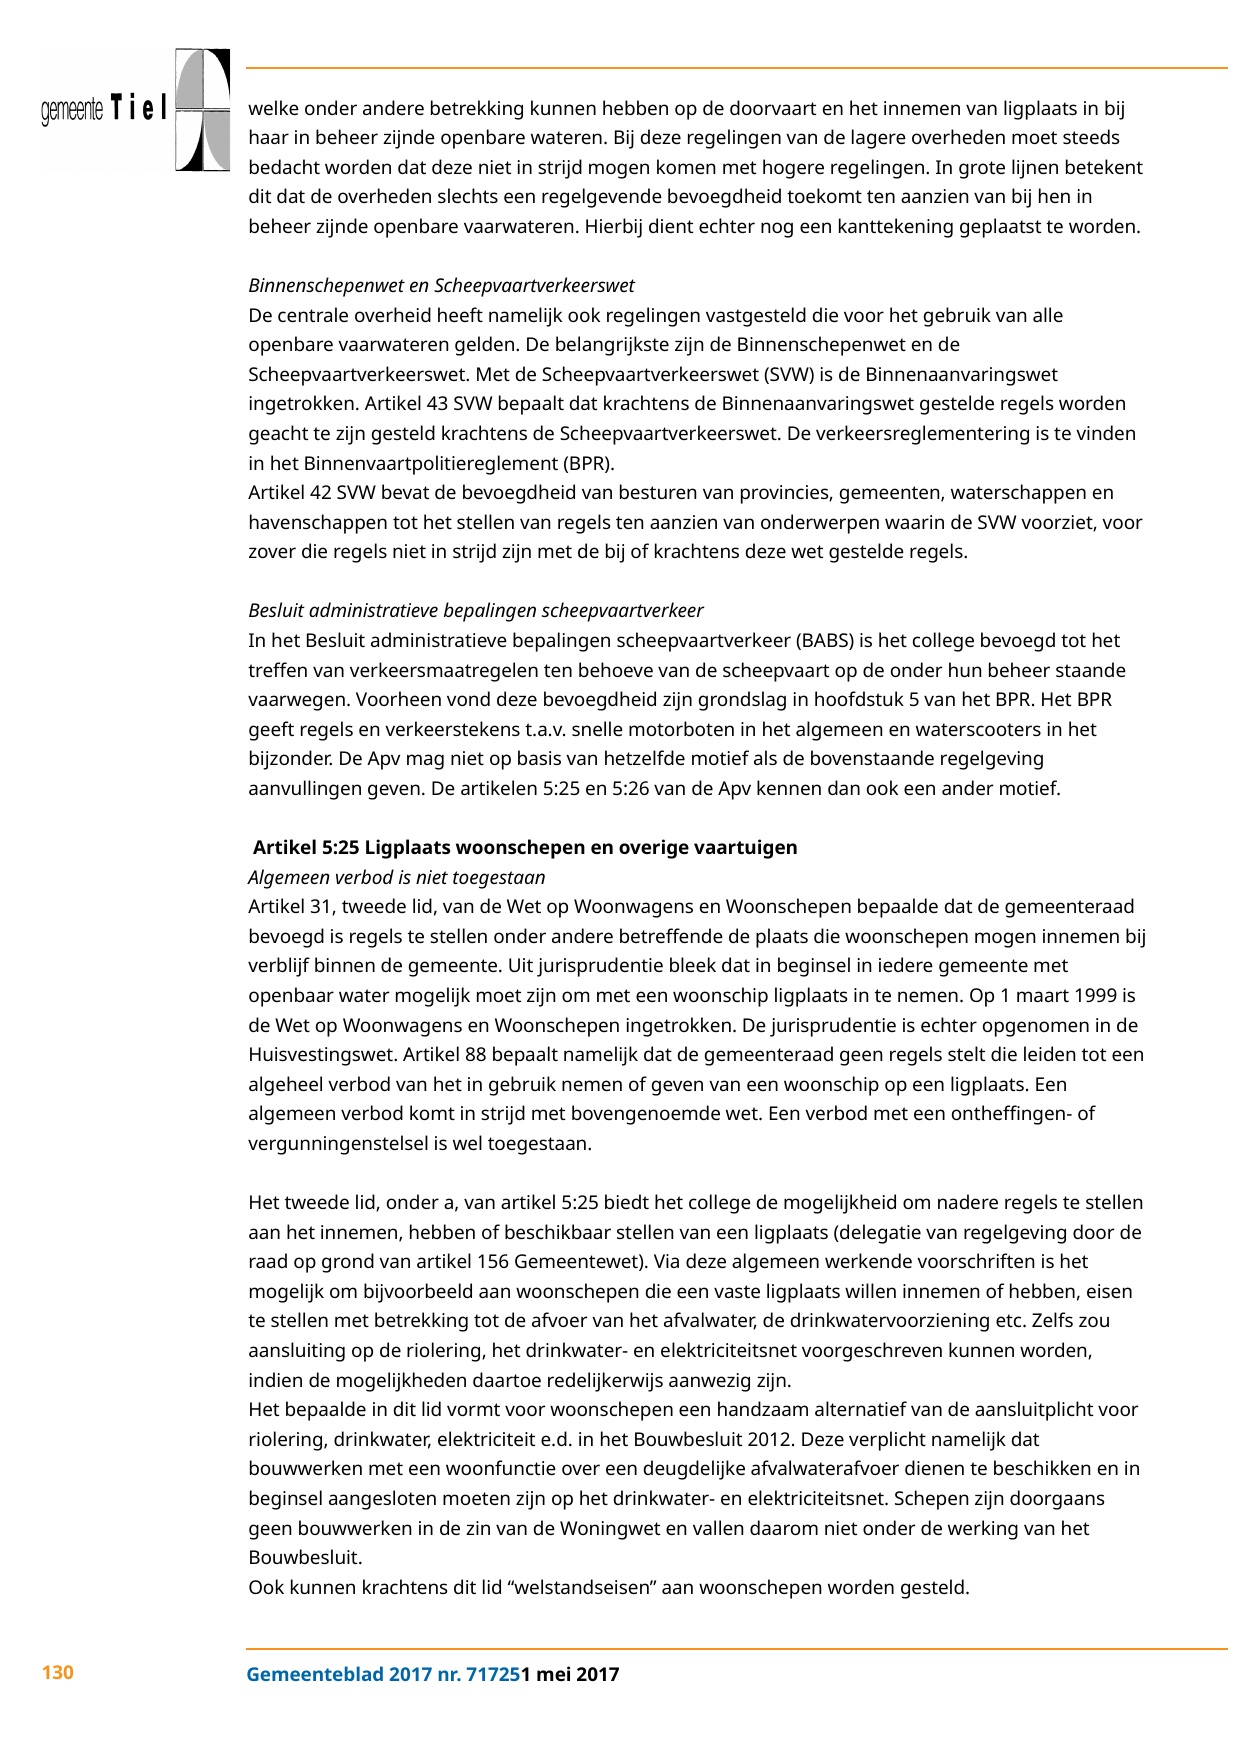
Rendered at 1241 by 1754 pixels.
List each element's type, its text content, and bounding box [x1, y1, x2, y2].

text De centrale overheid heeft namelijk ook regelingen vastgesteld die voor het gebruik van alle openbare vaarwateren gelden. De belangrijkste zijn de Binnenschepenwet en de Scheepvaartverkeerswet. Met de Scheepvaartverkeerswet (SVW) is de Binnenaanvaringswet ingetrokken. Artikel 43 SVW bepaalt dat krachtens de Binnenaanvaringswet gestelde regels worden geacht te zijn gesteld krachtens de Scheepvaartverkeerswet. De verkeersreglementering is te vinden in het Binnenvaartpolitiereglement (BPR). [248, 302, 1152, 476]
text Het tweede lid, onder a, van artikel 5:25 biedt het college de mogelijkheid om nadere regels te stellen aan het innemen, hebben of beschikbaar stellen van een ligplaats (delegatie van regelgeving door de raad op grond van artikel 156 Gemeentewet). Via deze algemeen werkende voorschriften is het mogelijk om bijvoorbeeld aan woonschepen die een vaste ligplaats willen innemen of hebben, eisen te stellen met betrekking tot de afvoer van het afvalwater, de drinkwatervoorziening etc. Zelfs zou aansluiting op de riolering, het drinkwater- en elektriciteitsnet voorgeschreven kunnen worden, indien de mogelijkheden daartoe redelijkerwijs aanwezig zijn. [248, 1189, 1152, 1393]
text Artikel 42 SVW bevat de bevoegdheid van besturen van provincies, gemeenten, waterschappen en havenschappen tot het stellen van regels ten aanzien van onderwerpen waarin de SVW voorziet, voor zover die regels niet in strijd zijn met de bij of krachtens deze wet gestelde regels. [248, 479, 1152, 564]
text Besluit administratieve bepalingen scheepvaartverkeer [248, 598, 1152, 623]
text Binnenschepenwet en Scheepvaartverkeerswet [248, 272, 1152, 298]
text Artikel 31, tweede lid, van de Wet op Woonwagens en Woonschepen bepaalde dat de gemeenteraad bevoegd is regels te stellen onder andere betreffende de plaats die woonschepen mogen innemen bij verblijf binnen de gemeente. Uit jurisprudentie bleek dat in beginsel in iedere gemeente met openbaar water mogelijk moet zijn om met een woonschip ligplaats in te nemen. Op 1 maart 1999 is de Wet op Woonwagens en Woonschepen ingetrokken. De jurisprudentie is echter opgenomen in de Huisvestingswet. Artikel 88 bepaalt namelijk dat de gemeenteraad geen regels stelt die leiden tot een algeheel verbod van het in gebruik nemen of geven van een woonschip op een ligplaats. Een algemeen verbod komt in strijd met bovengenoemde wet. Een verbod met een ontheffingen- of vergunningenstelsel is wel toegestaan. [248, 893, 1152, 1156]
text In het Besluit administratieve bepalingen scheepvaartverkeer (BABS) is het college bevoegd tot het treffen van verkeersmaatregelen ten behoeve van de scheepvaart op de onder hun beheer staande vaarwegen. Voorheen vond deze bevoegdheid zijn grondslag in hoofdstuk 5 van het BPR. Het BPR geeft regels en verkeerstekens t.a.v. snelle motorboten in het algemeen en waterscooters in het bijzonder. De Apv mag niet op basis van hetzelfde motief als de bovenstaande regelgeving aanvullingen geven. De artikelen 5:25 en 5:26 van de Apv kennen dan ook een ander motief. [248, 627, 1152, 801]
text Ook kunnen krachtens dit lid “welstandseisen” aan woonschepen worden gesteld. [248, 1574, 1152, 1600]
text Artikel 5:25 Ligplaats woonschepen en overige vaartuigen [248, 834, 1152, 860]
picture [41, 47, 231, 172]
text Algemeen verbod is niet toegestaan [248, 864, 1152, 890]
text Het bepaalde in dit lid vormt voor woonschepen een handzaam alternatief van de aansluitplicht voor riolering, drinkwater, elektriciteit e.d. in het Bouwbesluit 2012. Deze verplicht namelijk dat bouwwerken met een woonfunctie over een deugdelijke afvalwaterafvoer dienen te beschikken en in beginsel aangesloten moeten zijn op het drinkwater- en elektriciteitsnet. Schepen zijn doorgaans geen bouwwerken in de zin van de Woningwet en vallen daarom niet onder de werking van het Bouwbesluit. [248, 1396, 1152, 1570]
text welke onder andere betrekking kunnen hebben op de doorvaart en het innemen van ligplaats in bij haar in beheer zijnde openbare wateren. Bij deze regelingen van de lagere overheden moet steeds bedacht worden dat deze niet in strijd mogen komen met hogere regelingen. In grote lijnen betekent dit dat de overheden slechts een regelgevende bevoegdheid toekomt ten aanzien van bij hen in beheer zijnde openbare vaarwateren. Hierbij dient echter nog een kanttekening geplaatst te worden. [248, 95, 1152, 239]
